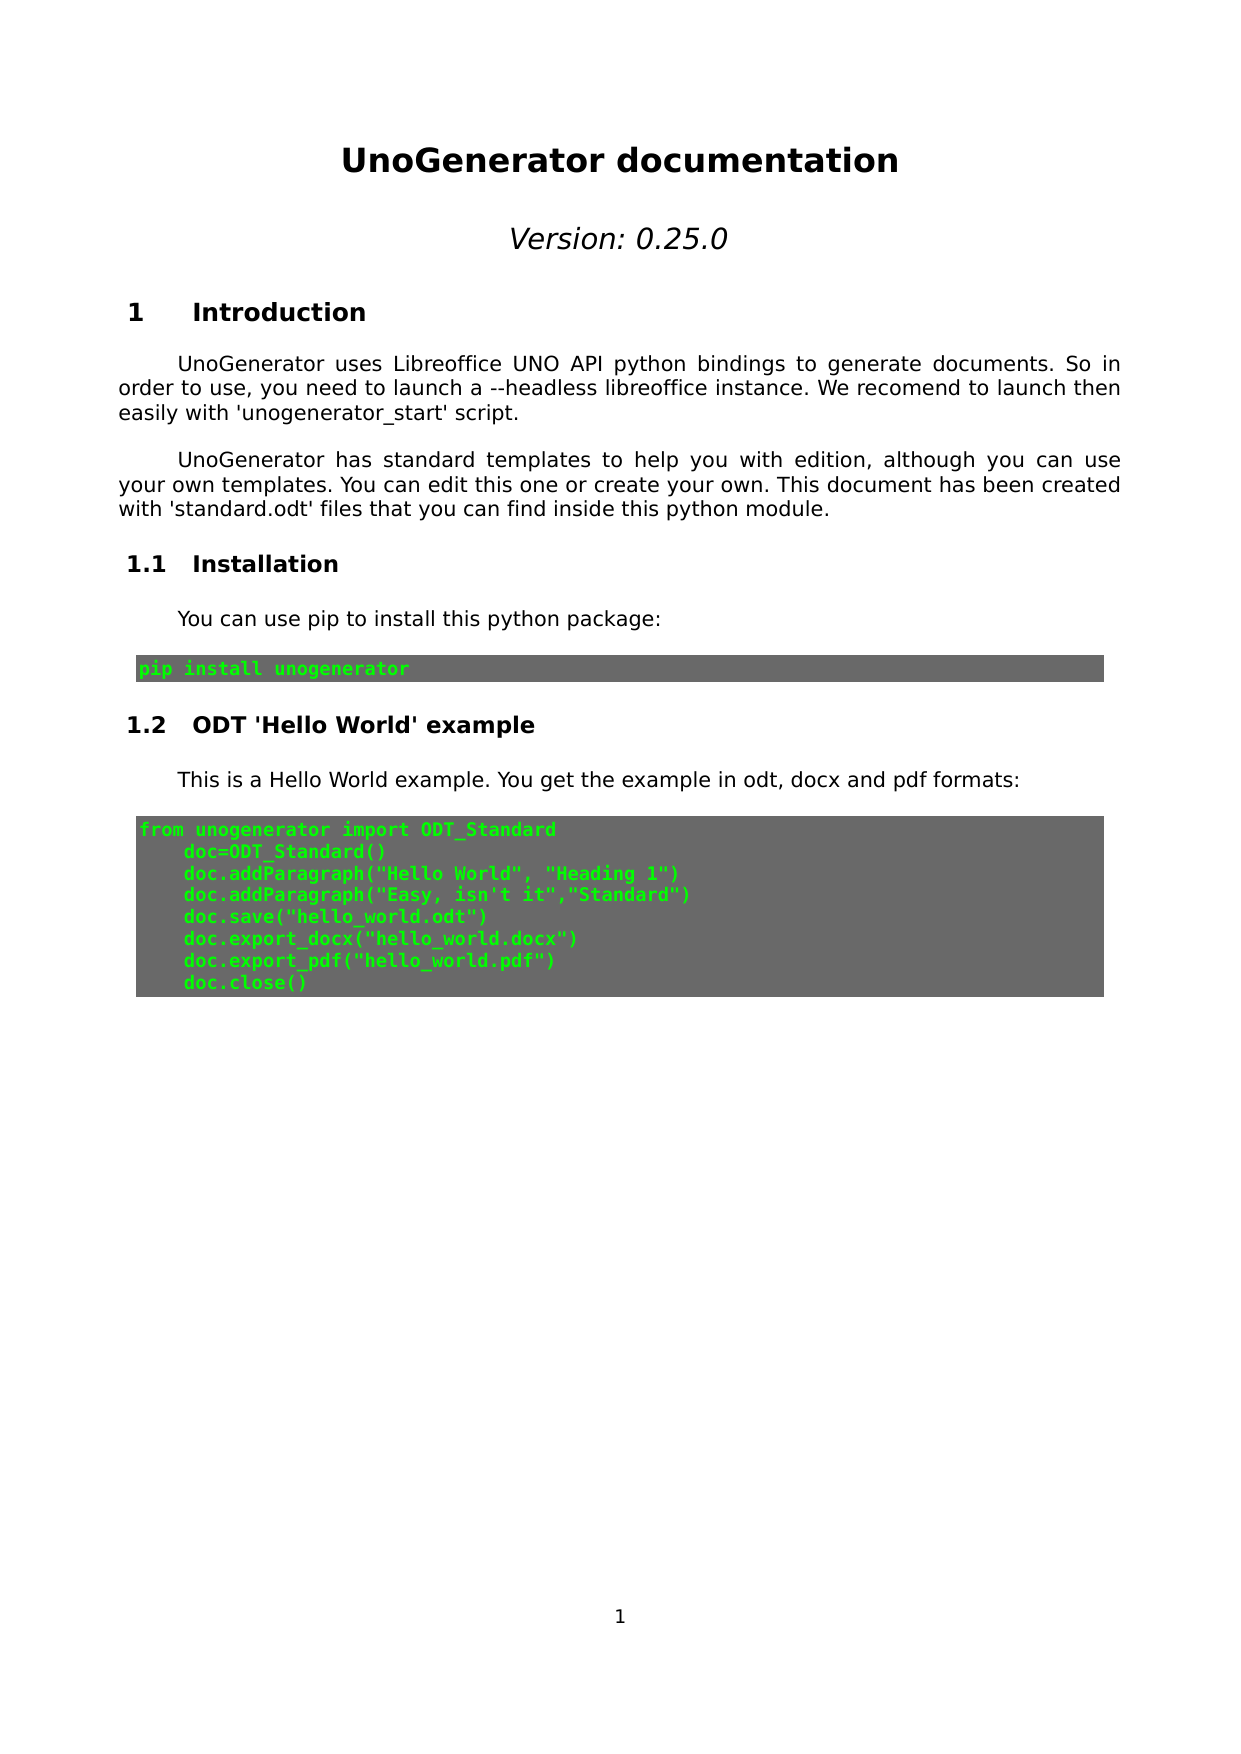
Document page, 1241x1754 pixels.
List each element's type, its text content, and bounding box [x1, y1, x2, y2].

text You can use pip to install this python package: [118, 607, 1122, 631]
subtitle Installation [118, 551, 1122, 577]
title UnoGenerator documentation [118, 142, 1122, 181]
subtitle ODT 'Hello World' example [118, 712, 1122, 738]
subtitle Introduction [118, 299, 1122, 328]
text UnoGenerator uses Libreoffice UNO API python bindings to generate documents. So in order to use, you need to launch a --headless libreoffice instance. We recomend to launch then easily with 'unogenerator_start' script. [118, 352, 1122, 425]
subtitle Version: 0.25.0 [118, 222, 1122, 256]
text pip install unogenerator [136, 655, 1104, 682]
text UnoGenerator has standard templates to help you with edition, although you can use your own templates. You can edit this one or create your own. This document has been created with 'standard.odt' files that you can find inside this python module. [118, 448, 1122, 521]
text This is a Hello World example. You get the example in odt, docx and pdf formats: [118, 768, 1122, 792]
text from unogenerator import ODT_Standard doc=ODT_Standard() doc.addParagraph("Hello World", "Heading 1") doc.addParagraph("Easy, isn't it","Standard") doc.save("hello_world.odt") doc.export_docx("hello_world.docx") doc.export_pdf("hello_world.pdf") doc.close() [136, 816, 1104, 997]
